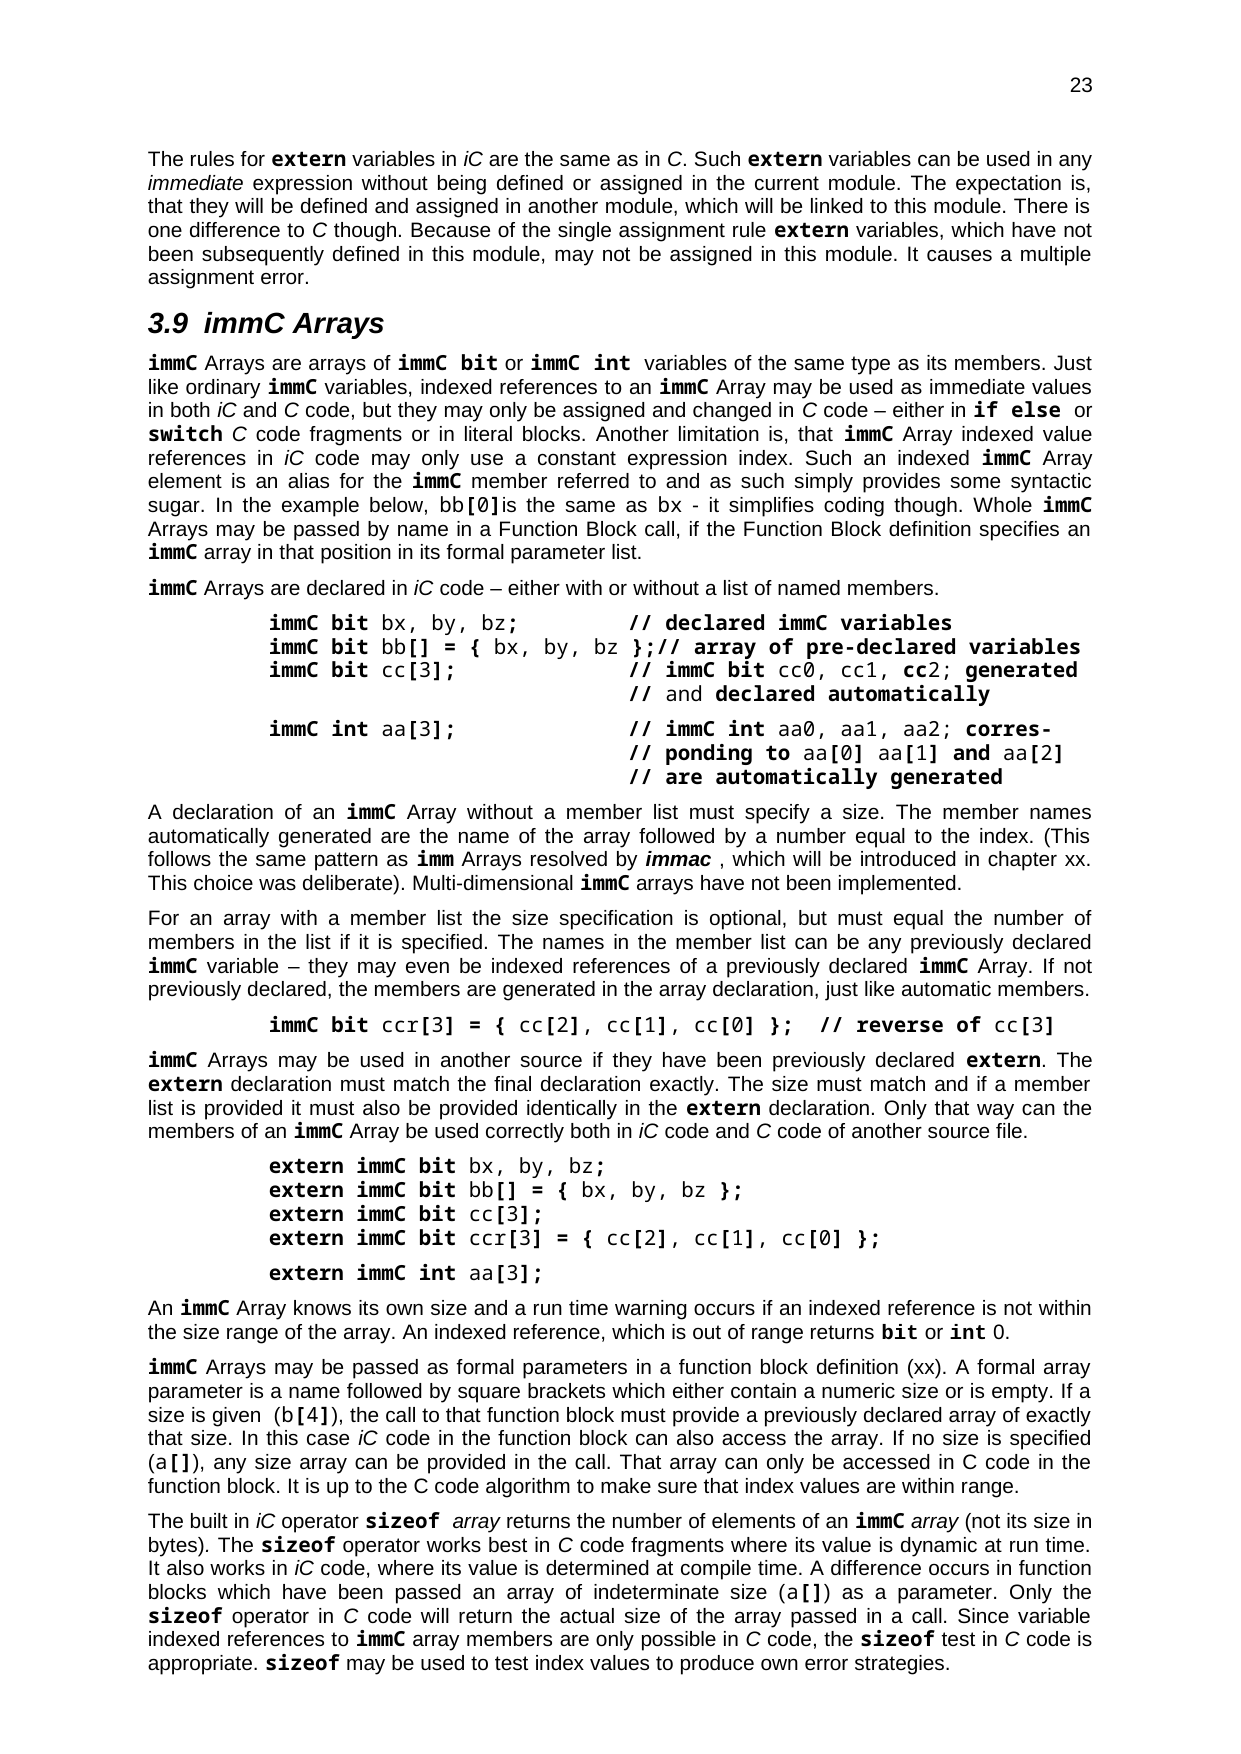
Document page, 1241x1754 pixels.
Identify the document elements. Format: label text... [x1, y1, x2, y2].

text extern immC int aa[3]; [268, 1261, 1092, 1285]
text For an array with a member list the size specification is optional, but must equal the number of members in the list if it is specified. The names in the member list can be any previously declared immC variable – they may even be indexed references of a previously declared immC Array. If not previously declared, the members are generated in the array declaration, just like automatic members. [148, 907, 1092, 1002]
text The built in iC operator sizeof array returns the number of elements of an immC array (not its size in bytes). The sizeof operator works best in C code fragments where its value is dynamic at run time. It also works in iC code, where its value is determined at compile time. A difference occurs in function blocks which have been passed an array of indeterminate size (a[]) as a parameter. Only the sizeof operator in C code will return the actual size of the array passed in a call. Since variable indexed references to immC array members are only possible in C code, the sizeof test in C code is appropriate. sizeof may be used to test index values to produce own error strategies. [148, 1509, 1092, 1675]
text extern immC bit bx, by, bz; extern immC bit bb[] = { bx, by, bz }; extern immC bit cc[3]; extern immC bit ccr[3] = { cc[2], cc[1], cc[0] }; [268, 1155, 1092, 1250]
text immC Arrays may be used in another source if they have been previously declared extern. The extern declaration must match the final declaration exactly. The size must match and if a member list is provided it must also be provided identically in the extern declaration. Only that way can the members of an immC Array be used correctly both in iC code and C code of another source file. [148, 1049, 1092, 1143]
text A declaration of an immC Array without a member list must specify a size. The member names automatically generated are the name of the array followed by a number equal to the index. (This follows the same pattern as imm Arrays resolved by immac , which will be introduced in chapter xx. This choice was deliberate). Multi-dimensional immC arrays have not been implemented. [148, 801, 1092, 895]
text immC int aa[3]; // immC int aa0, aa1, aa2; corres- // ponding to aa[0] aa[1] and aa[2] // are automatically generated [268, 718, 1092, 789]
text The rules for extern variables in iC are the same as in C. Such extern variables can be used in any immediate expression without being defined or assigned in the current module. The expectation is, that they will be defined and assigned in another module, which will be linked to this module. There is one difference to C though. Because of the single assignment rule extern variables, which have not been subsequently defined in this module, may not be assigned in this module. It causes a multiple assignment error. [148, 148, 1092, 289]
text immC Arrays are arrays of immC bit or immC int variables of the same type as its members. Just like ordinary immC variables, indexed references to an immC Array may be used as immediate values in both iC and C code, but they may only be assigned and changed in C code – either in if else or switch C code fragments or in literal blocks. Another limitation is, that immC Array indexed value references in iC code may only use a constant expression index. Such an indexed immC Array element is an alias for the immC member referred to and as such simply provides some syntactic sugar. In the example below, bb[0]is the same as bx - it simplifies coding though. Whole immC Arrays may be passed by name in a Function Block call, if the Function Block definition specifies an immC array in that position in its formal parameter list. [148, 352, 1092, 564]
text immC Arrays may be passed as formal parameters in a function block definition (xx). A formal array parameter is a name followed by square brackets which either contain a numeric size or is empty. If a size is given (b[4]), the call to that function block must provide a previously declared array of exactly that size. In this case iC code in the function block can also access the array. If no size is specified (a[]), any size array can be provided in the call. That array can only be accessed in C code in the function block. It is up to the C code algorithm to make sure that index values are within range. [148, 1356, 1092, 1498]
text immC bit ccr[3] = { cc[2], cc[1], cc[0] }; // reverse of cc[3] [268, 1013, 1092, 1037]
text immC bit bx, by, bz; // declared immC variables immC bit bb[] = { bx, by, bz };// array of pre-declared variables immC bit cc[3]; // immC bit cc0, cc1, cc2; generated // and declared automatically [268, 612, 1092, 706]
subtitle immC Arrays [148, 307, 1092, 340]
text An immC Array knows its own size and a run time warning occurs if an indexed reference is not within the size range of the array. An indexed reference, which is out of range returns bit or int 0. [148, 1297, 1092, 1344]
text immC Arrays are declared in iC code – either with or without a list of named members. [148, 576, 1092, 600]
